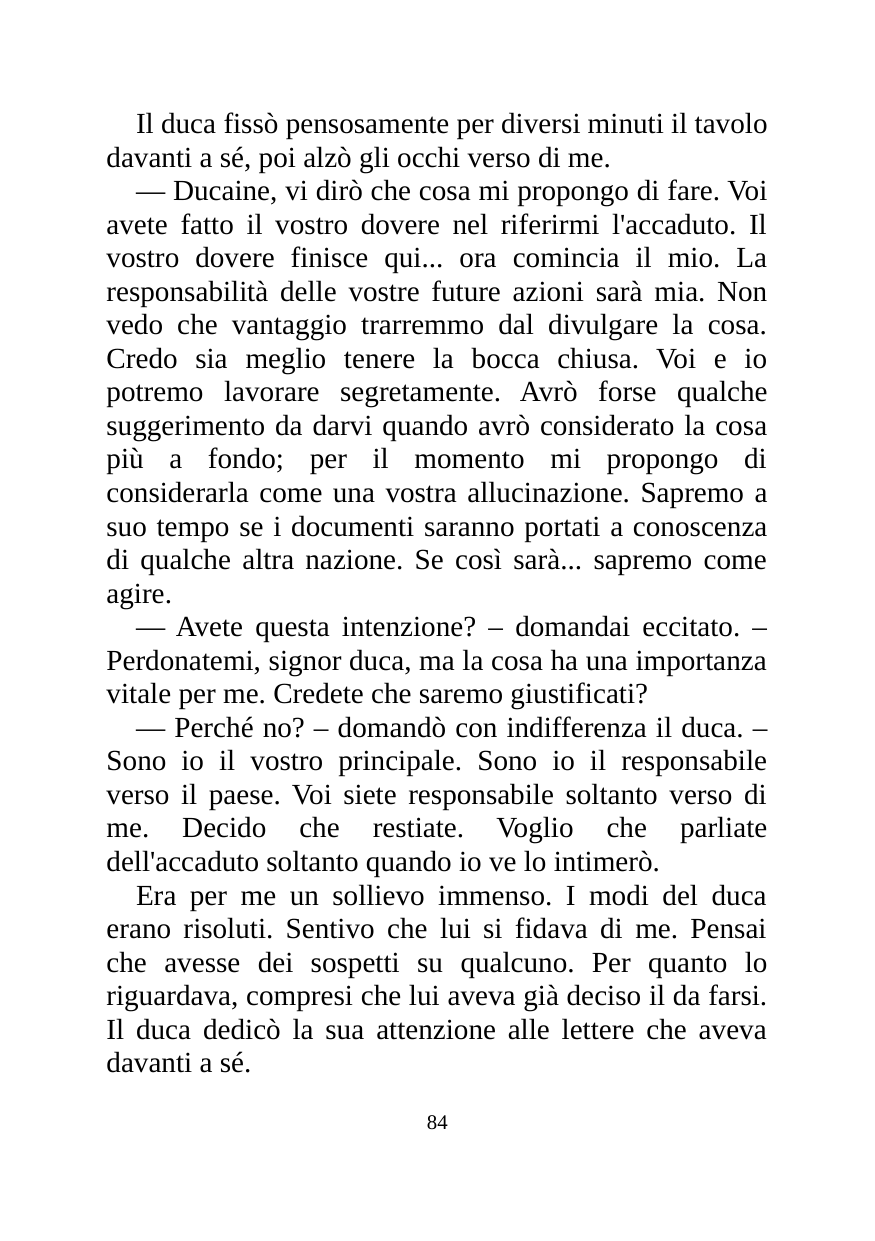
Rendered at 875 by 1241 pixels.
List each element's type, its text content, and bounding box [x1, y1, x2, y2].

text — Perché no? – domandò con indifferenza il duca. – Sono io il vostro principale. Sono io il responsabile verso il paese. Voi siete responsabile soltanto verso di me. Decido che restiate. Voglio che parliate dell'accaduto soltanto quando io ve lo intimerò. [106, 710, 768, 878]
text — Avete questa intenzione? – domandai eccitato. – Perdonatemi, signor duca, ma la cosa ha una importanza vitale per me. Credete che saremo giustificati? [106, 609, 768, 710]
text Era per me un sollievo immenso. I modi del duca erano risoluti. Sentivo che lui si fidava di me. Pensai che avesse dei sospetti su qualcuno. Per quanto lo riguardava, compresi che lui aveva già deciso il da farsi. Il duca dedicò la sua attenzione alle lettere che aveva davanti a sé. [106, 878, 768, 1079]
text — Ducaine, vi dirò che cosa mi propongo di fare. Voi avete fatto il vostro dovere nel riferirmi l'accaduto. Il vostro dovere finisce qui... ora comincia il mio. La responsabilità delle vostre future azioni sarà mia. Non vedo che vantaggio trarremmo dal divulgare la cosa. Credo sia meglio tenere la bocca chiusa. Voi e io potremo lavorare segretamente. Avrò forse qualche suggerimento da darvi quando avrò considerato la cosa più a fondo; per il momento mi propongo di considerarla come una vostra allucinazione. Sapremo a suo tempo se i documenti saranno portati a conoscenza di qualche altra nazione. Se così sarà... sapremo come agire. [106, 173, 768, 609]
text Il duca fissò pensosamente per diversi minuti il tavolo davanti a sé, poi alzò gli occhi verso di me. [106, 106, 768, 173]
